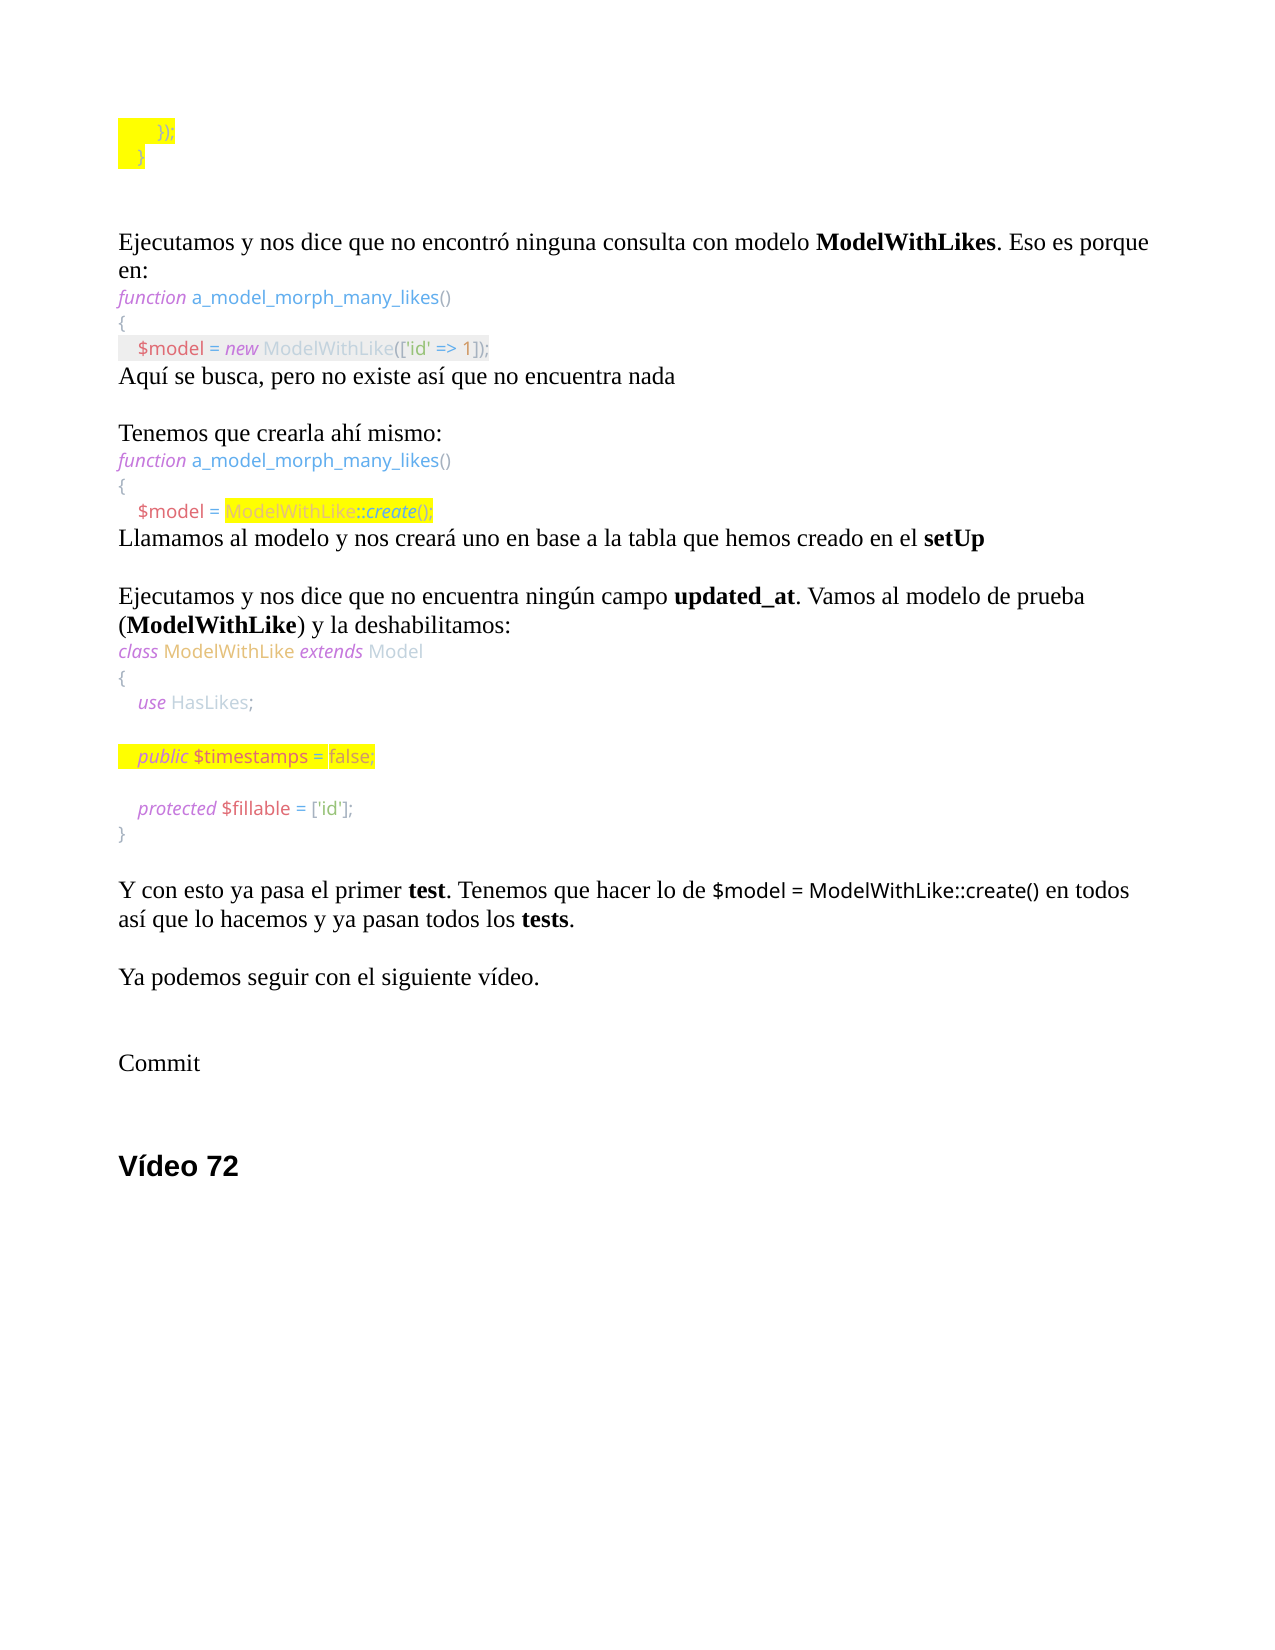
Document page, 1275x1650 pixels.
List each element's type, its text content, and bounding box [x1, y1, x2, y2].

text Commit [118, 1048, 1157, 1077]
text class ModelWithLike extends Model { use HasLikes; public $timestamps = false; protected $fillable = ['id']; } [118, 638, 1157, 846]
text Ya podemos seguir con el siguiente vídeo. [118, 962, 1157, 990]
text function a_model_morph_many_likes() { $model = ModelWithLike::create(); Llamamos al modelo y nos creará uno en base a la tabla que hemos creado en el setUp [118, 447, 1157, 552]
text }); } [118, 118, 1157, 169]
subtitle Vídeo 72 [118, 1149, 1157, 1182]
text function a_model_morph_many_likes() { $model = new ModelWithLike(['id' => 1]); Aquí se busca, pero no existe así que no encuentra nada [118, 284, 1157, 389]
text Tenemos que crearla ahí mismo: [118, 418, 1157, 447]
text Ejecutamos y nos dice que no encuentra ningún campo updated_at. Vamos al modelo de prueba (ModelWithLike) y la deshabilitamos: [118, 581, 1157, 638]
text Y con esto ya pasa el primer test. Tenemos que hacer lo de $model = ModelWithLike::create() en todos así que lo hacemos y ya pasan todos los tests. [118, 875, 1157, 933]
text Ejecutamos y nos dice que no encontró ninguna consulta con modelo ModelWithLikes. Eso es porque en: [118, 227, 1157, 284]
